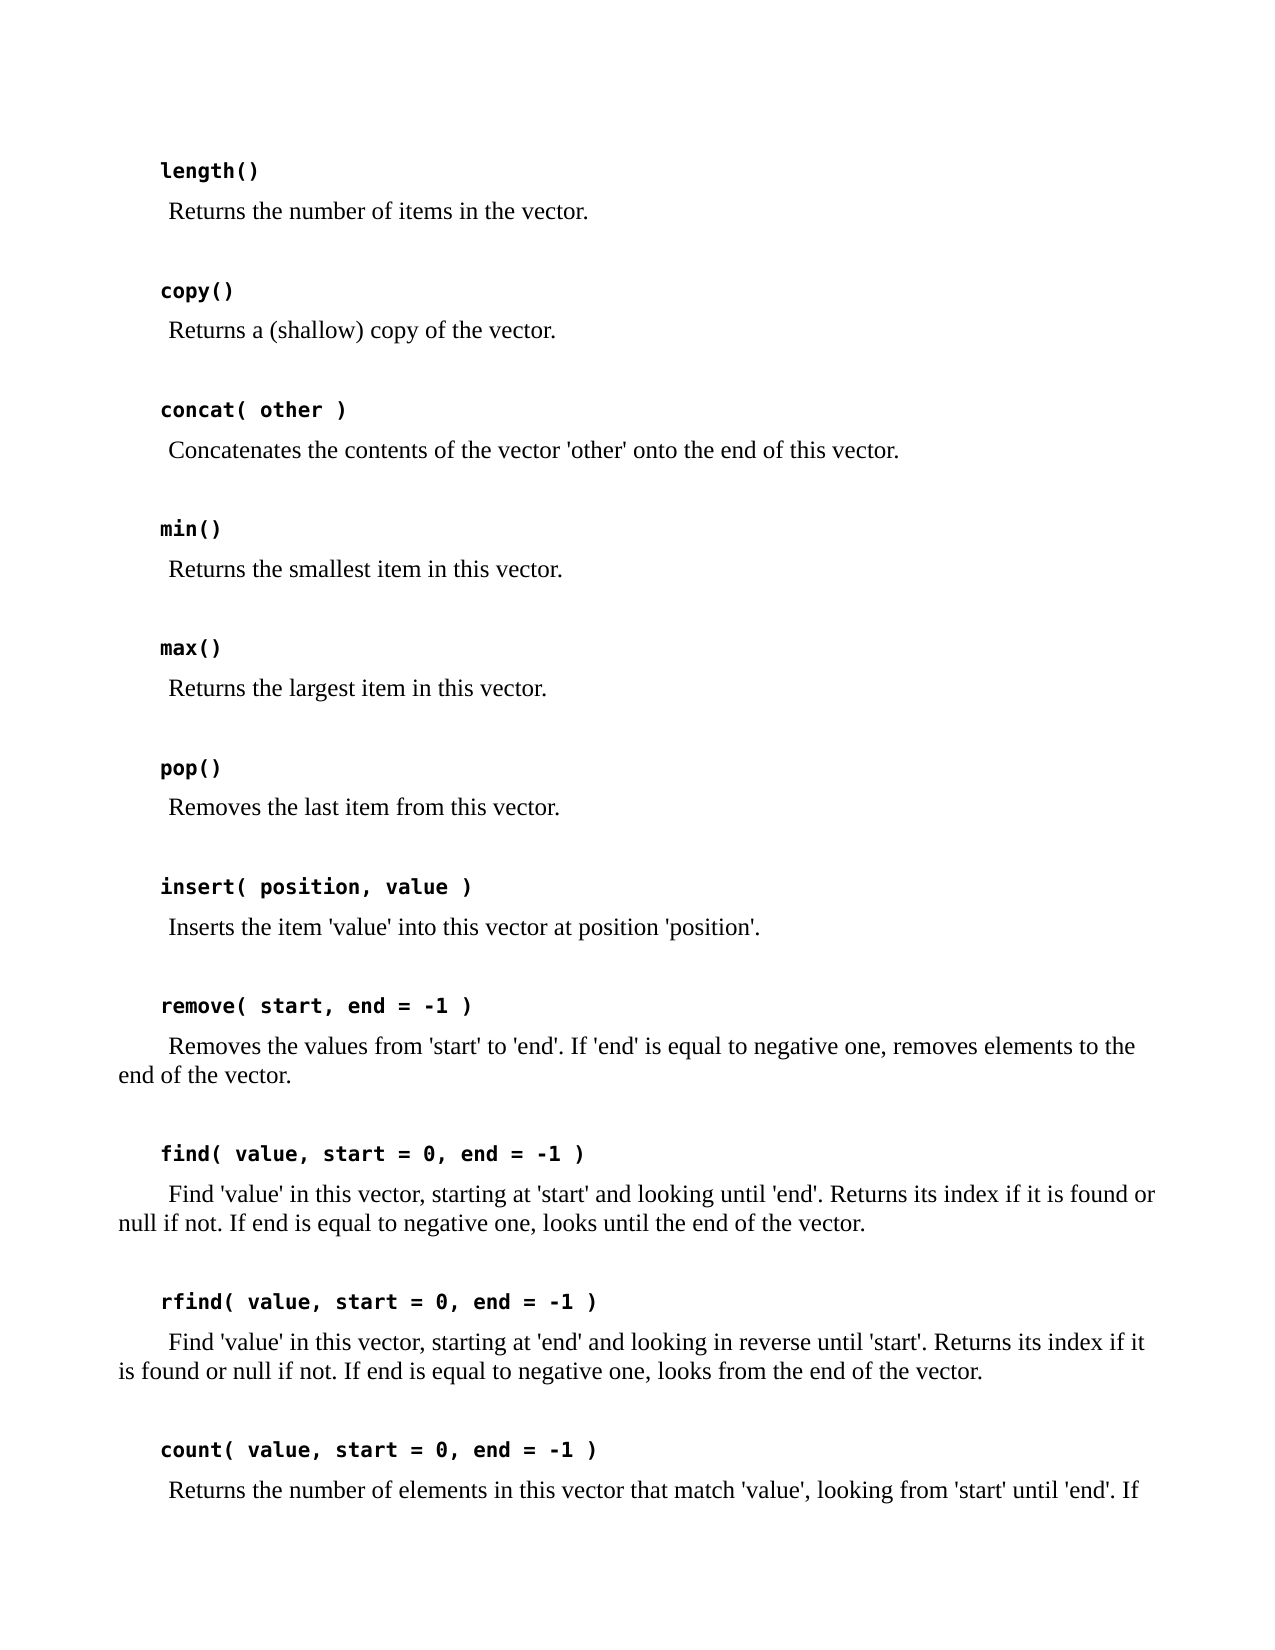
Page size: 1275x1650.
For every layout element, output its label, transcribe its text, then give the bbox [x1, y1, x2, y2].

text Find 'value' in this vector, starting at 'start' and looking until 'end'. Returns its index if it is found or null if not. If end is equal to negative one, looks until the end of the vector. [118, 1179, 1157, 1237]
text Removes the last item from this vector. [118, 792, 1157, 821]
text Concatenates the contents of the vector 'other' onto the end of this vector. [118, 435, 1157, 463]
text Removes the values from 'start' to 'end'. If 'end' is equal to negative one, removes elements to the end of the vector. [118, 1031, 1157, 1088]
text Returns the largest item in this vector. [118, 673, 1157, 702]
text Returns the number of elements in this vector that match 'value', looking from 'start' until 'end'. If [118, 1475, 1157, 1504]
text insert( position, value ) [118, 875, 1157, 899]
text copy() [118, 279, 1157, 303]
text remove( start, end = -1 ) [118, 994, 1157, 1018]
text Returns a (shallow) copy of the vector. [118, 315, 1157, 344]
text Returns the smallest item in this vector. [118, 554, 1157, 583]
text Inserts the item 'value' into this vector at position 'position'. [118, 912, 1157, 941]
text find( value, start = 0, end = -1 ) [118, 1142, 1157, 1167]
text concat( other ) [118, 398, 1157, 422]
text Find 'value' in this vector, starting at 'end' and looking in reverse until 'start'. Returns its index if it is found or null if not. If end is equal to negative one, looks from the end of the vector. [118, 1327, 1157, 1384]
text pop() [118, 756, 1157, 780]
text length() [118, 159, 1157, 184]
text rfind( value, start = 0, end = -1 ) [118, 1290, 1157, 1314]
text Returns the number of items in the vector. [118, 196, 1157, 225]
text count( value, start = 0, end = -1 ) [118, 1438, 1157, 1463]
text min() [118, 517, 1157, 541]
text max() [118, 636, 1157, 661]
